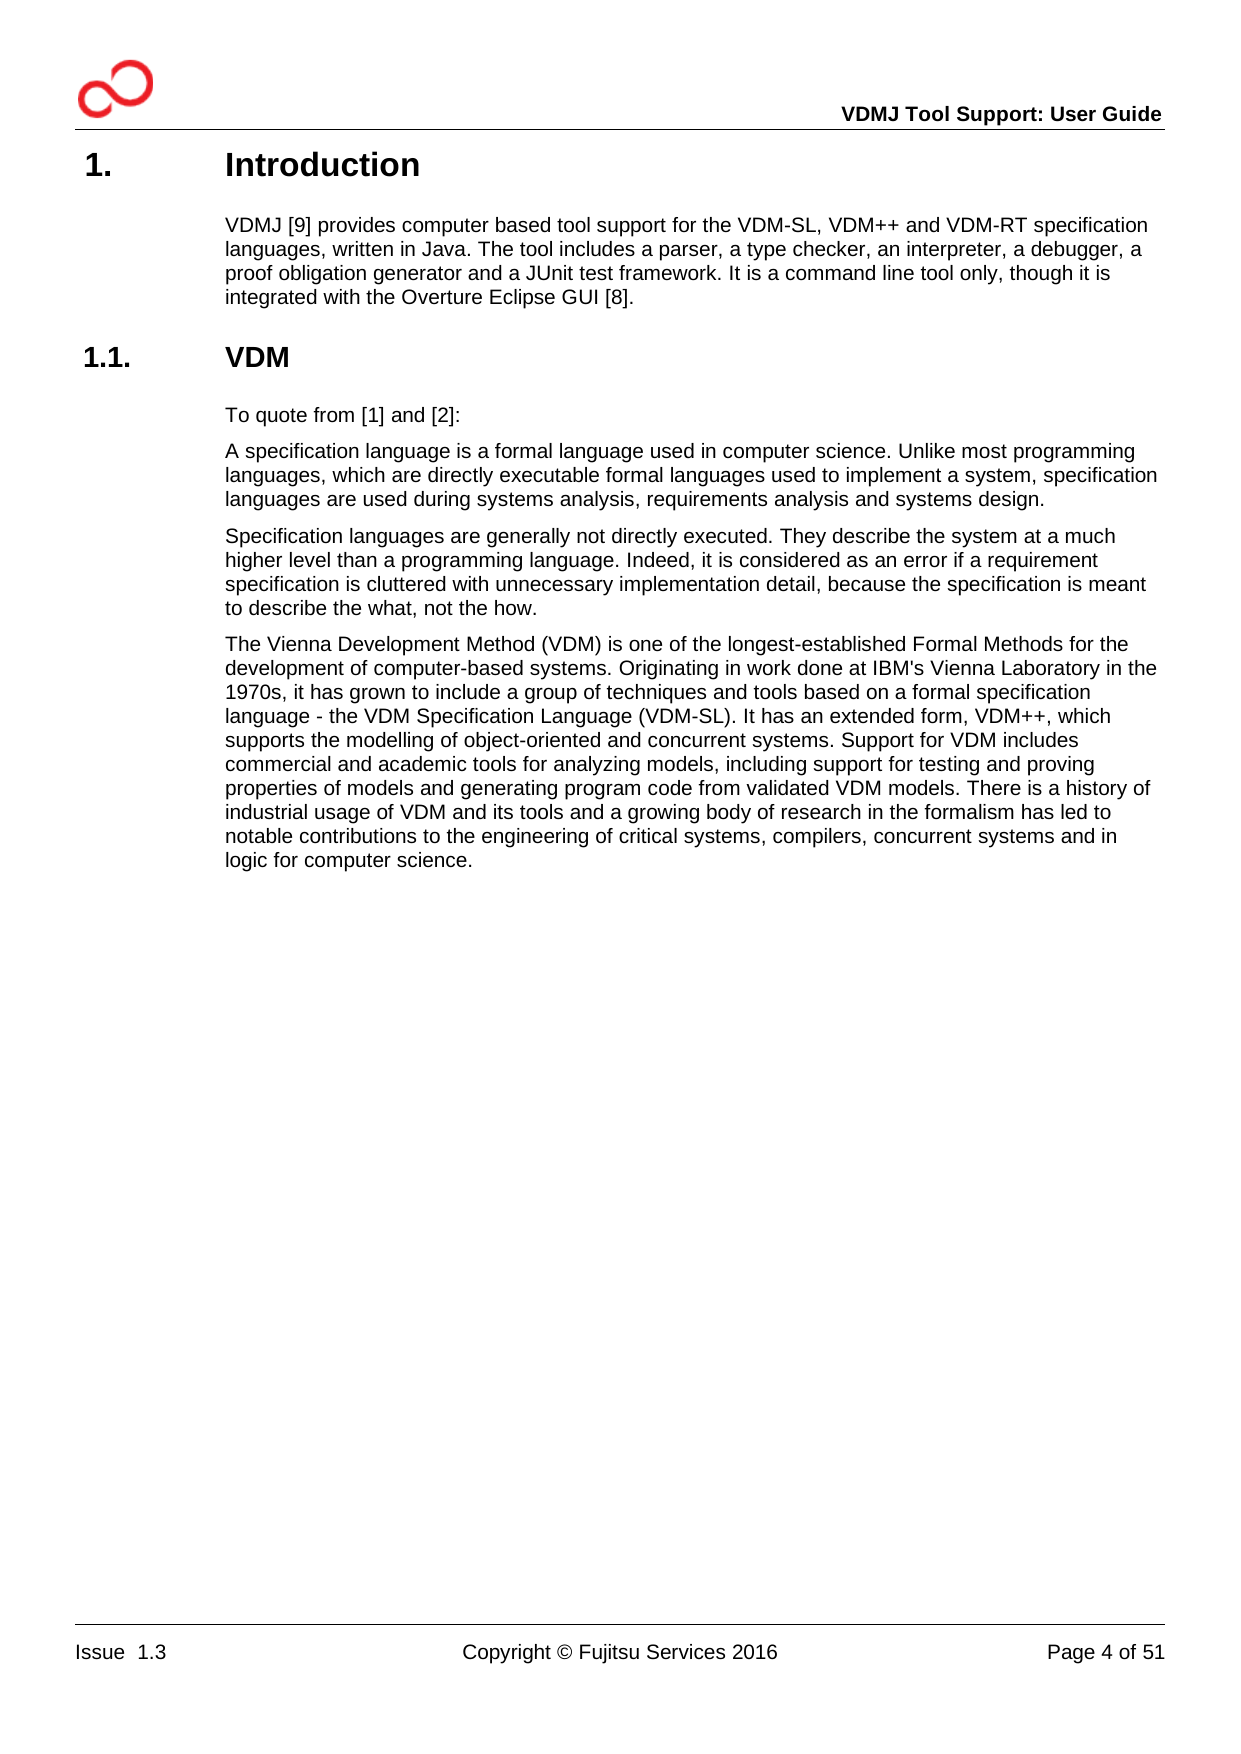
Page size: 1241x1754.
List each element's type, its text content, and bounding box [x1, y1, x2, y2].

subtitle VDM [75, 339, 1165, 373]
text Specification languages are generally not directly executed. They describe the system at a much higher level than a programming language. Indeed, it is considered as an error if a requirement specification is cluttered with unnecessary implementation detail, because the specification is meant to describe the what, not the how. [225, 524, 1165, 620]
text The Vienna Development Method (VDM) is one of the longest-established Formal Methods for the development of computer-based systems. Originating in work done at IBM's Vienna Laboratory in the 1970s, it has grown to include a group of techniques and tools based on a formal specification language - the VDM Specification Language (VDM-SL). It has an extended form, VDM++, which supports the modelling of object-oriented and concurrent systems. Support for VDM includes commercial and academic tools for analyzing models, including support for testing and proving properties of models and generating program code from validated VDM models. There is a history of industrial usage of VDM and its tools and a growing body of research in the formalism has led to notable contributions to the engineering of critical systems, compilers, concurrent systems and in logic for computer science. [225, 632, 1165, 872]
subtitle Introduction [75, 145, 1165, 184]
text VDMJ [9] provides computer based tool support for the VDM-SL, VDM++ and VDM-RT specification languages, written in Java. The tool includes a parser, a type checker, an interpreter, a debugger, a proof obligation generator and a JUnit test framework. It is a command line tool only, though it is integrated with the Overture Eclipse GUI [8]. [225, 214, 1165, 309]
picture [78, 52, 153, 128]
text A specification language is a formal language used in computer science. Unlike most programming languages, which are directly executable formal languages used to implement a system, specification languages are used during systems analysis, requirements analysis and systems design. [225, 439, 1165, 511]
text To quote from [1] and [2]: [225, 403, 1165, 427]
